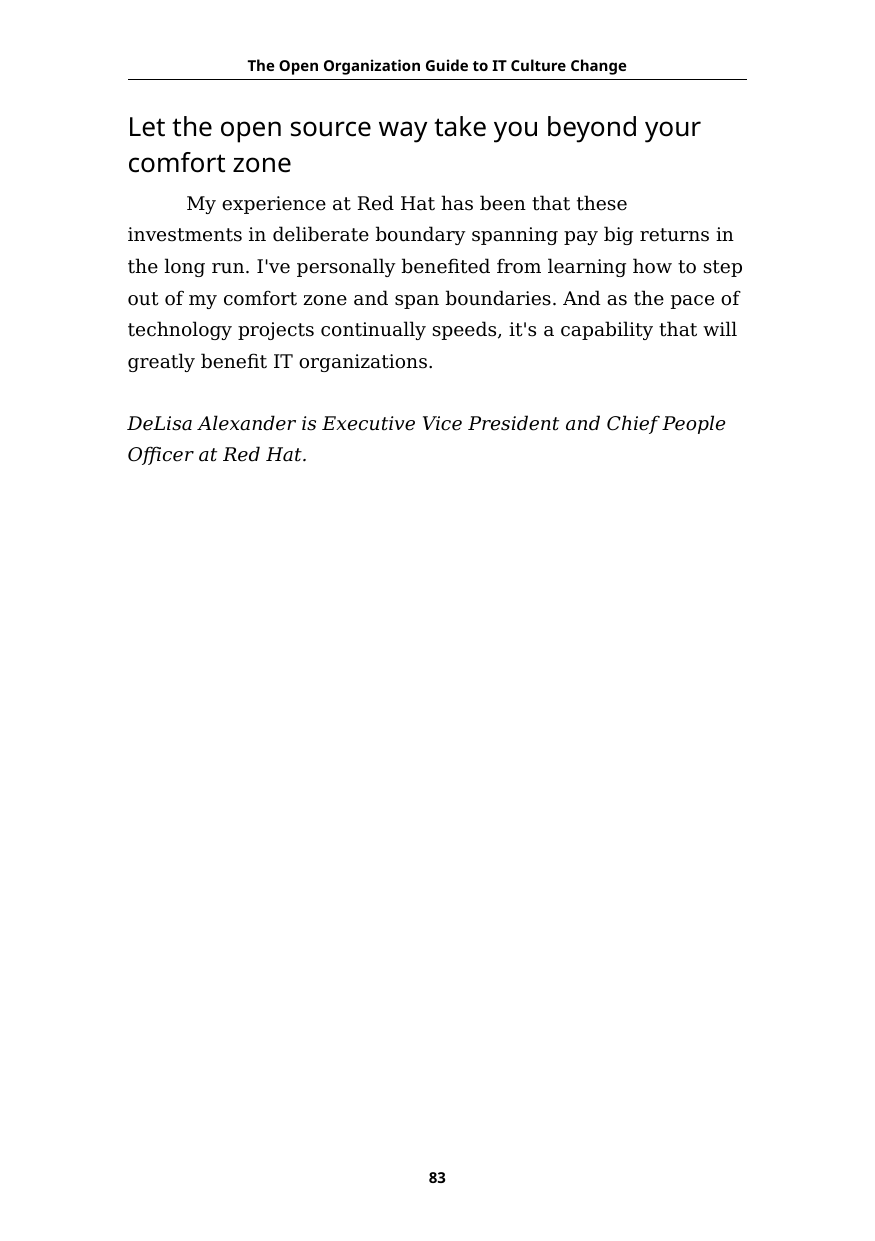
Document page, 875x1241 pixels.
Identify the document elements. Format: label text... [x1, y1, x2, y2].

text DeLisa Alexander is Executive Vice President and Chief People Officer at Red Hat. [127, 413, 747, 466]
text My experience at Red Hat has been that these investments in deliberate boundary spanning pay big returns in the long run. I've personally benefited from learning how to step out of my comfort zone and span boundaries. And as the pace of technology projects continually speeds, it's a capability that will greatly benefit IT organizations. [127, 193, 747, 373]
subtitle Let the open source way take you beyond your comfort zone [127, 109, 747, 180]
